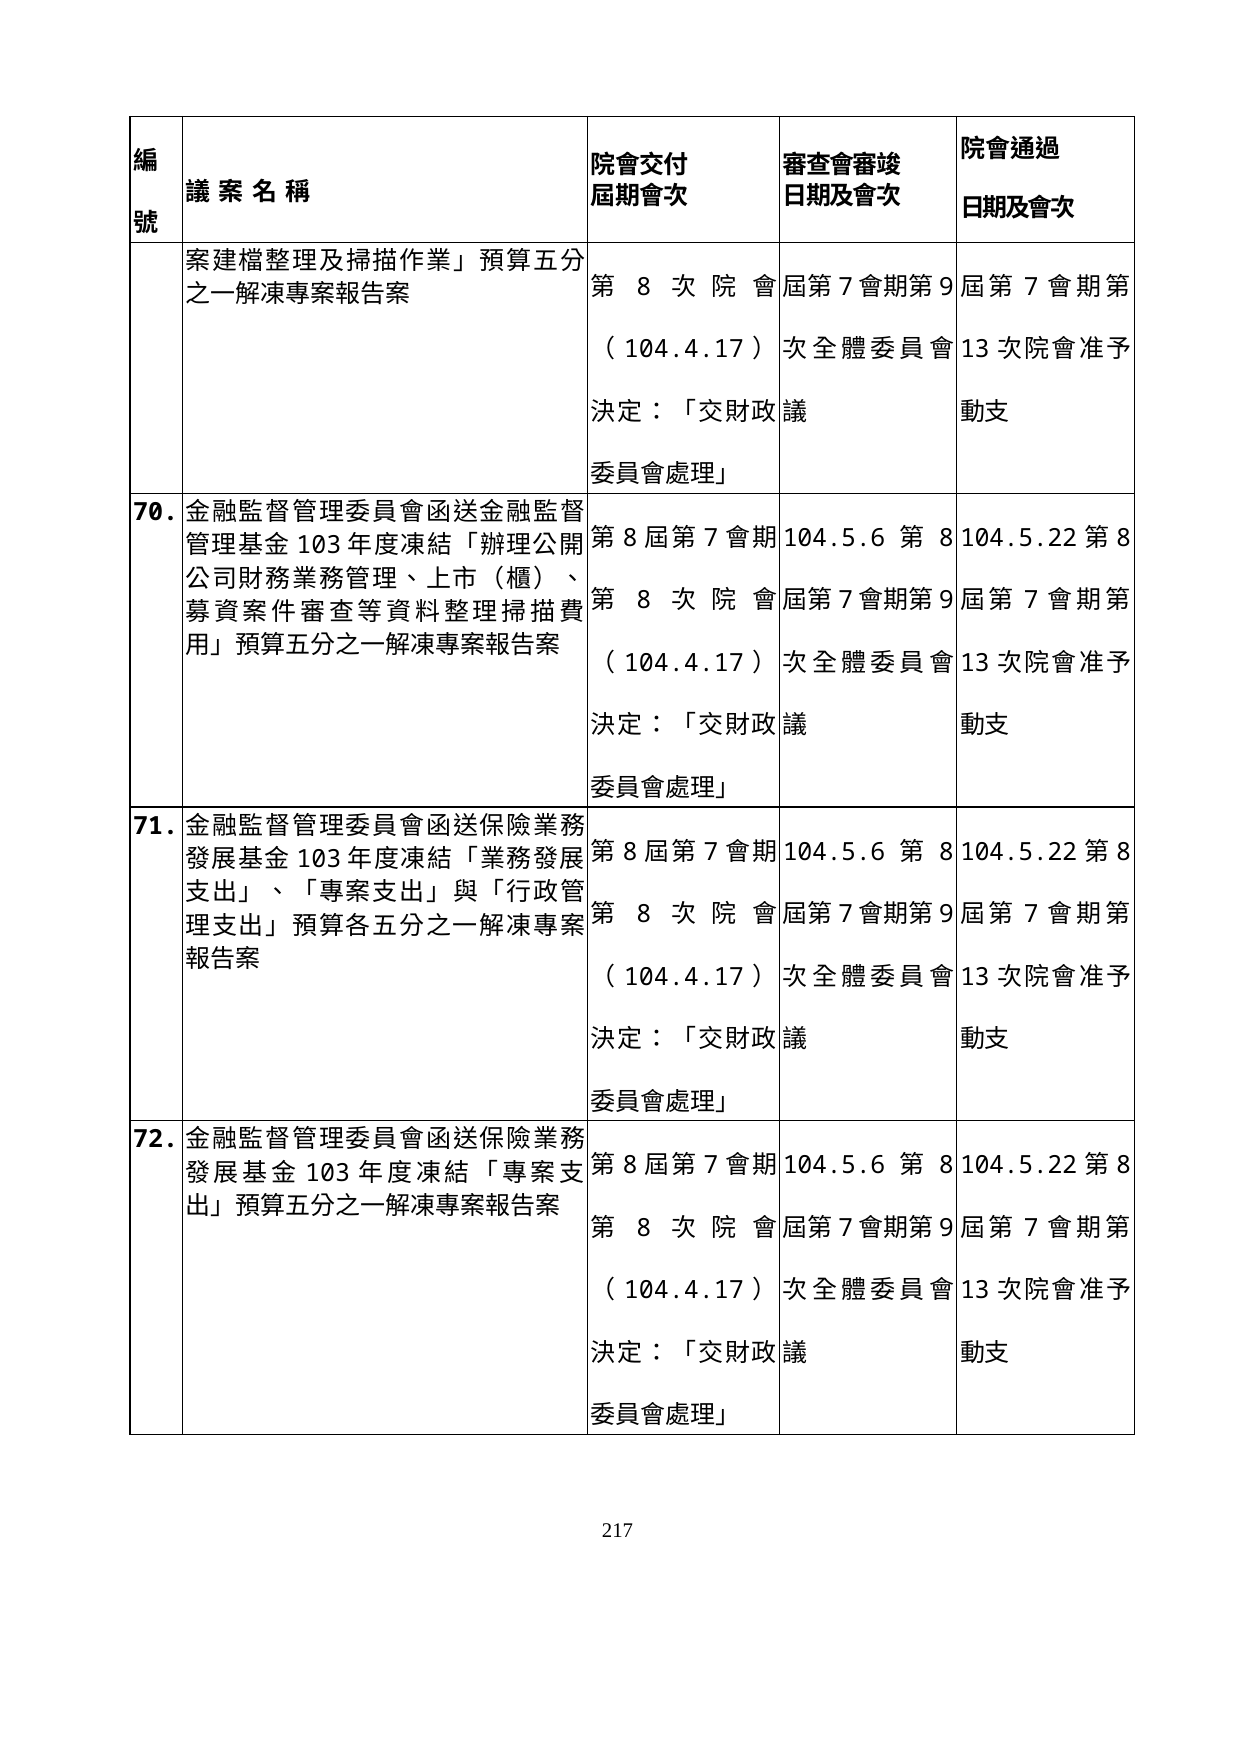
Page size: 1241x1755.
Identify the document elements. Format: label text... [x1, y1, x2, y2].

table_cell 104.5.22第8屆第7會期第13次院會准予動支 [957, 1121, 1134, 1433]
table_cell 104.5.6第8屆第7會期第9次全體委員會議 [780, 494, 956, 806]
table_cell 104.5.22第8屆第7會期第13次院會准予動支 [957, 808, 1134, 1120]
table_cell [131, 1121, 182, 1433]
table_cell 第8屆第7會期第8次院會（104.4.17）決定：「交財政委員會處理」 [588, 1121, 779, 1433]
table_header 編號 [131, 117, 182, 242]
table_cell 104.5.22第8屆第7會期第13次院會准予動支 [957, 494, 1134, 806]
table_cell 第8屆第7會期第8次院會（104.4.17）決定：「交財政委員會處理」 [588, 494, 779, 806]
table_header 議案名稱 [183, 117, 587, 242]
table_cell [131, 808, 182, 1120]
table_header 審查會審竣 日期及會次 [780, 117, 956, 242]
table_cell 屆第7會期第9次全體委員會議 [780, 243, 956, 493]
table_cell 金融監督管理委員會函送保險業務發展基金103年度凍結「業務發展支出」、「專案支出」與「行政管理支出」預算各五分之一解凍專案報告案 [183, 808, 587, 1120]
table_cell 104.5.6第8屆第7會期第9次全體委員會議 [780, 808, 956, 1120]
table_cell 金融監督管理委員會函送保險業務發展基金103年度凍結「專案支出」預算五分之一解凍專案報告案 [183, 1121, 587, 1433]
table_cell 金融監督管理委員會函送金融監督管理基金103年度凍結「辦理公開公司財務業務管理、上市（櫃）、募資案件審查等資料整理掃描費用」預算五分之一解凍專案報告案 [183, 494, 587, 806]
table_cell 案建檔整理及掃描作業」預算五分之一解凍專案報告案 [183, 243, 587, 493]
table_cell 屆第7會期第13次院會准予動支 [957, 243, 1134, 493]
table_cell [131, 243, 182, 493]
table_cell [131, 494, 182, 806]
table_cell 104.5.6第8屆第7會期第9次全體委員會議 [780, 1121, 956, 1433]
table_header 院會通過 日期及會次 [957, 117, 1134, 242]
table_cell 第8次院會（104.4.17）決定：「交財政委員會處理」 [588, 243, 779, 493]
table_cell 第8屆第7會期第8次院會（104.4.17）決定：「交財政委員會處理」 [588, 808, 779, 1120]
table_header 院會交付 屆期會次 [588, 117, 779, 242]
